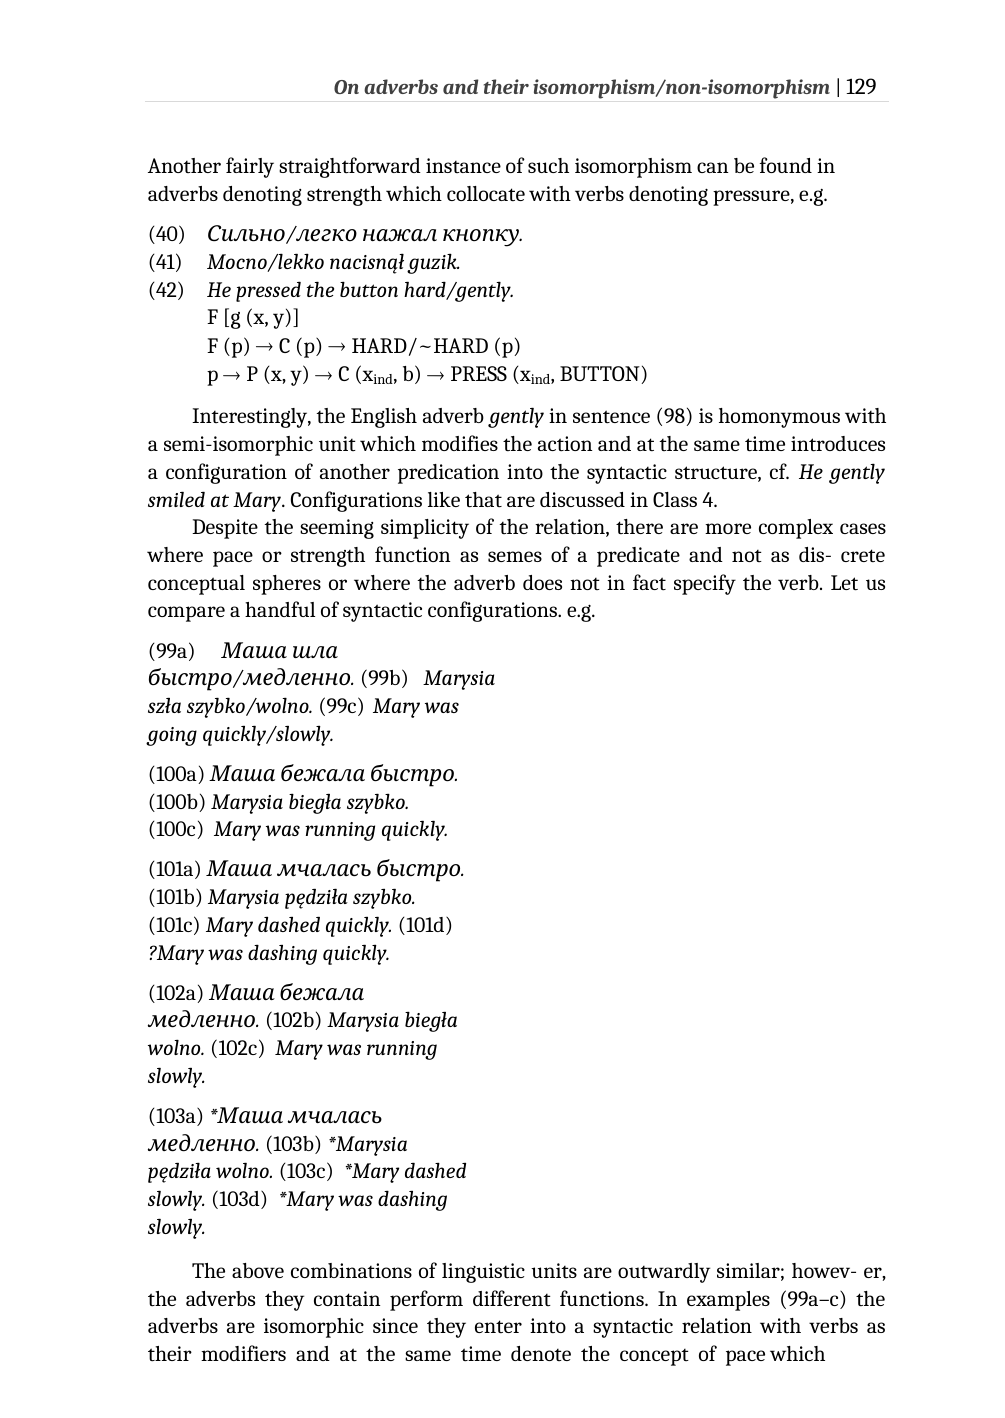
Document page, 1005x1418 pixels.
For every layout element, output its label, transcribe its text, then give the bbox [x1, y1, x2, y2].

list Сильно/легко нажал кнопку. [148, 222, 902, 247]
text (100a) Маша бежала быстро. (100b) Marysia biegła szybko. (100c) Mary was running quickly. [148, 762, 463, 842]
text The above combinations of linguistic units are outwardly similar; howev- er, the adverbs they contain perform different functions. In examples (99a–c) the adverbs are isomorphic since they enter into a syntactic relation with verbs as their modifiers and at the same time denote the concept of pace which [148, 1259, 887, 1367]
text F [g (x, y)] [207, 305, 902, 330]
text (102a) Маша бежала медленно. (102b) Marysia biegła wolno. (102c) Mary was running slowly. [148, 980, 463, 1089]
text (99a) Маша шла быстро/медленно. (99b) Marysia szła szybko/wolno. (99c) Mary was going quickly/slowly. [148, 638, 513, 747]
list He pressed the button hard/gently. [148, 277, 902, 303]
text F (p)  C (p)  HARD/~HARD (p) [207, 333, 902, 359]
text p  P (x, y)  C (xind, b)  PRESS (xind, BUTTON) [207, 361, 902, 390]
text (103a) *Маша мчалась медленно. (103b) *Marysia pędziła wolno. (103c) *Mary dashed slowly. (103d) *Mary was dashing slowly. [148, 1104, 477, 1240]
text Despite the seeming simplicity of the relation, there are more complex cases where pace or strength function as semes of a predicate and not as dis- crete conceptual spheres or where the adverb does not in fact specify the verb. Let us compare a handful of syntactic configurations. e.g. [148, 515, 887, 623]
text Another fairly straightforward instance of such isomorphism can be found in adverbs denoting strength which collocate with verbs denoting pressure, e.g. [148, 154, 902, 207]
list Mocno/lekko nacisnął guzik. [148, 250, 902, 275]
text (101a) Маша мчалась быстро. (101b) Marysia pędziła szybko. (101c) Mary dashed quickly. (101d) ?Mary was dashing quickly. [148, 857, 472, 966]
text Interestingly, the English adverb gently in sentence (98) is homonymous with a semi-isomorphic unit which modifies the action and at the same time introduces a configuration of another predication into the syntactic structure, cf. He gently smiled at Mary. Configurations like that are discussed in Class 4. [148, 404, 887, 513]
